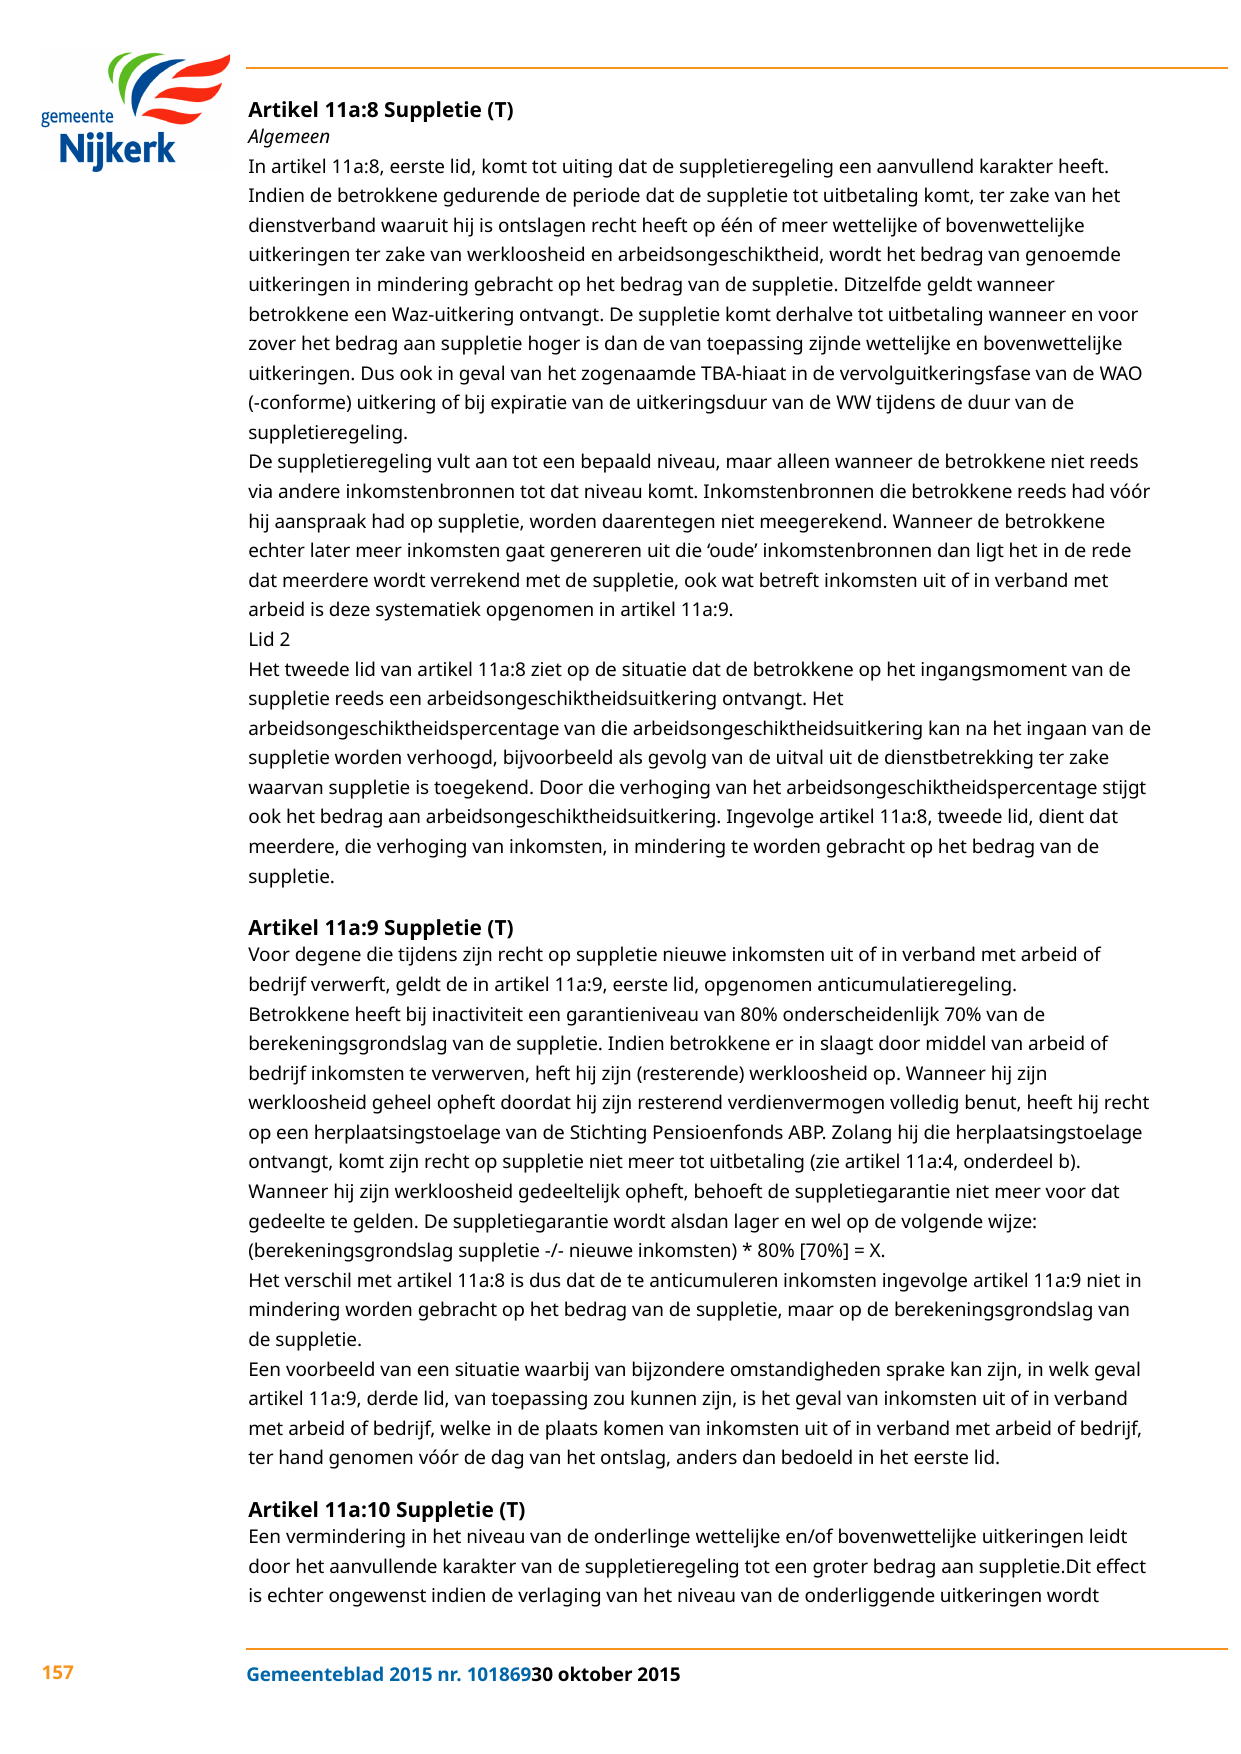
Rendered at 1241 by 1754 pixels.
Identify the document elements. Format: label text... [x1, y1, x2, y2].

text De suppletieregeling vult aan tot een bepaald niveau, maar alleen wanneer de betrokkene niet reeds via andere inkomstenbronnen tot dat niveau komt. Inkomstenbronnen die betrokkene reeds had vóór hij aanspraak had op suppletie, worden daarentegen niet meegerekend. Wanneer de betrokkene echter later meer inkomsten gaat genereren uit die ‘oude’ inkomstenbronnen dan ligt het in de rede dat meerdere wordt verrekend met de suppletie, ook wat betreft inkomsten uit of in verband met arbeid is deze systematiek opgenomen in artikel 11a:9. [248, 449, 1152, 622]
text Betrokkene heeft bij inactiviteit een garantieniveau van 80% onderscheidenlijk 70% van de berekeningsgrondslag van de suppletie. Indien betrokkene er in slaagt door middel van arbeid of bedrijf inkomsten te verwerven, heft hij zijn (resterende) werkloosheid op. Wanneer hij zijn werkloosheid geheel opheft doordat hij zijn resterend verdienvermogen volledig benut, heeft hij recht op een herplaatsingstoelage van de Stichting Pensioenfonds ABP. Zolang hij die herplaatsingstoelage ontvangt, komt zijn recht op suppletie niet meer tot uitbetaling (zie artikel 11a:4, onderdeel b). Wanneer hij zijn werkloosheid gedeeltelijk opheft, behoeft de suppletiegarantie niet meer voor dat gedeelte te gelden. De suppletiegarantie wordt alsdan lager en wel op de volgende wijze: [248, 1001, 1152, 1234]
text (berekeningsgrondslag suppletie -/- nieuwe inkomsten) * 80% [70%] = X. [248, 1237, 1152, 1263]
text Een voorbeeld van een situatie waarbij van bijzondere omstandigheden sprake kan zijn, in welk geval artikel 11a:9, derde lid, van toepassing zou kunnen zijn, is het geval van inkomsten uit of in verband met arbeid of bedrijf, welke in de plaats komen van inkomsten uit of in verband met arbeid of bedrijf, ter hand genomen vóór de dag van het ontslag, anders dan bedoeld in het eerste lid. [248, 1356, 1152, 1470]
text In artikel 11a:8, eerste lid, komt tot uiting dat de suppletieregeling een aanvullend karakter heeft. Indien de betrokkene gedurende de periode dat de suppletie tot uitbetaling komt, ter zake van het dienstverband waaruit hij is ontslagen recht heeft op één of meer wettelijke of bovenwettelijke uitkeringen ter zake van werkloosheid en arbeidsongeschiktheid, wordt het bedrag van genoemde uitkeringen in mindering gebracht op het bedrag van de suppletie. Ditzelfde geldt wanneer betrokkene een Waz-uitkering ontvangt. De suppletie komt derhalve tot uitbetaling wanneer en voor zover het bedrag aan suppletie hoger is dan de van toepassing zijnde wettelijke en bovenwettelijke uitkeringen. Dus ook in geval van het zogenaamde TBA-hiaat in de vervolguitkeringsfase van de WAO (-conforme) uitkering of bij expiratie van de uitkeringsduur van de WW tijdens de duur van de suppletieregeling. [248, 153, 1152, 445]
text Artikel 11a:8 Suppletie (T) [248, 95, 1152, 123]
text Het tweede lid van artikel 11a:8 ziet op de situatie dat de betrokkene op het ingangsmoment van de suppletie reeds een arbeidsongeschiktheidsuitkering ontvangt. Het arbeidsongeschiktheidspercentage van die arbeidsongeschiktheidsuitkering kan na het ingaan van de suppletie worden verhoogd, bijvoorbeeld als gevolg van de uitval uit de dienstbetrekking ter zake waarvan suppletie is toegekend. Door die verhoging van het arbeidsongeschiktheidspercentage stijgt ook het bedrag aan arbeidsongeschiktheidsuitkering. Ingevolge artikel 11a:8, tweede lid, dient dat meerdere, die verhoging van inkomsten, in mindering te worden gebracht op het bedrag van de suppletie. [248, 656, 1152, 888]
text Artikel 11a:10 Suppletie (T) [248, 1495, 1152, 1523]
text Lid 2 [248, 626, 1152, 652]
text Voor degene die tijdens zijn recht op suppletie nieuwe inkomsten uit of in verband met arbeid of bedrijf verwerft, geldt de in artikel 11a:9, eerste lid, opgenomen anticumulatieregeling. [248, 942, 1152, 997]
text Het verschil met artikel 11a:8 is dus dat de te anticumuleren inkomsten ingevolge artikel 11a:9 niet in mindering worden gebracht op het bedrag van de suppletie, maar op de berekeningsgrondslag van de suppletie. [248, 1267, 1152, 1352]
text Algemeen [248, 123, 1152, 149]
text Artikel 11a:9 Suppletie (T) [248, 913, 1152, 942]
text Een vermindering in het niveau van de onderlinge wettelijke en/of bovenwettelijke uitkeringen leidt door het aanvullende karakter van de suppletieregeling tot een groter bedrag aan suppletie.Dit effect is echter ongewenst indien de verlaging van het niveau van de onderliggende uitkeringen wordt [248, 1523, 1152, 1608]
picture [41, 47, 231, 172]
